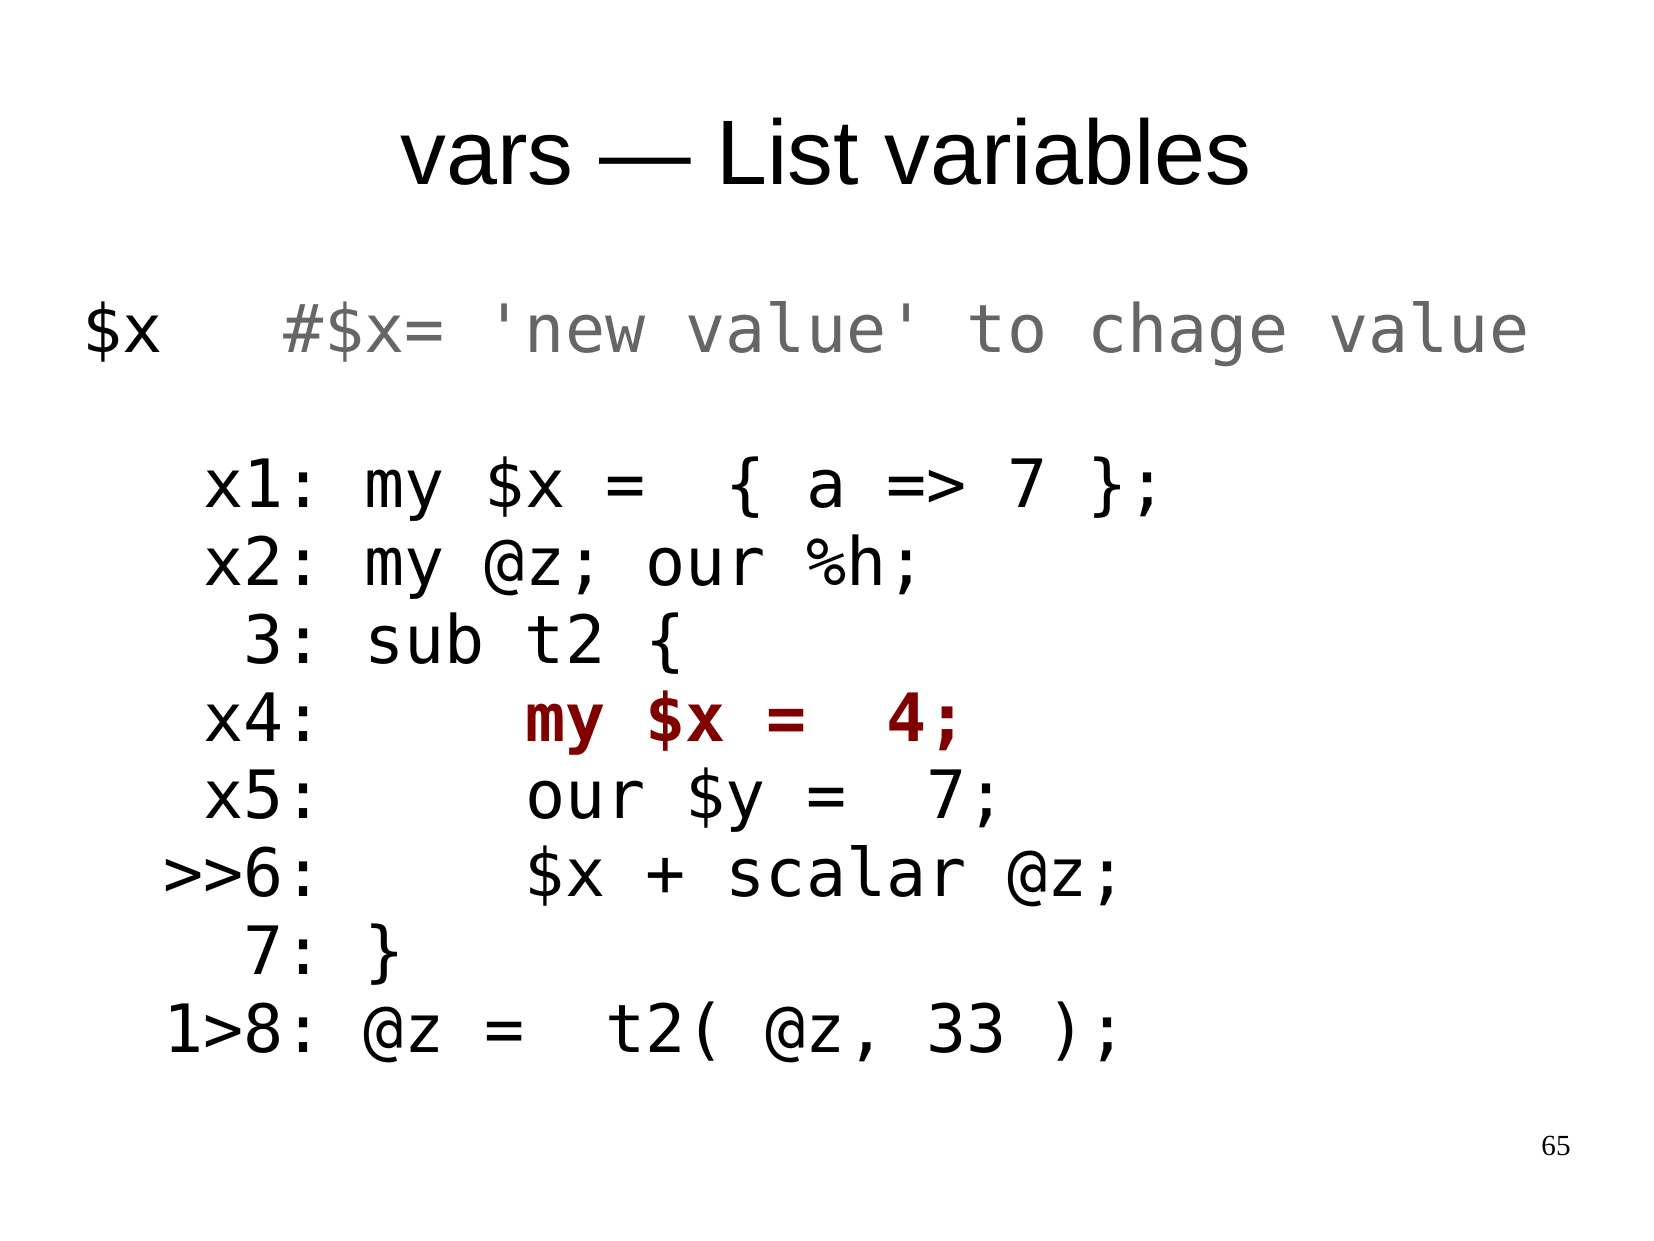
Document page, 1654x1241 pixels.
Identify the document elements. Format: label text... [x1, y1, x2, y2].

subtitle $x #$x= 'new value' to chage value x1: my $x = { a => 7 }; x2: my @z; our %h; 3: sub t2 { x4: my $x = 4; x5: our $y = 7; >>6: $x + scalar @z; 7: } 1>8: @z = t2( @z, 33 ); [82, 290, 1571, 1158]
title vars — List variables [82, 49, 1571, 257]
